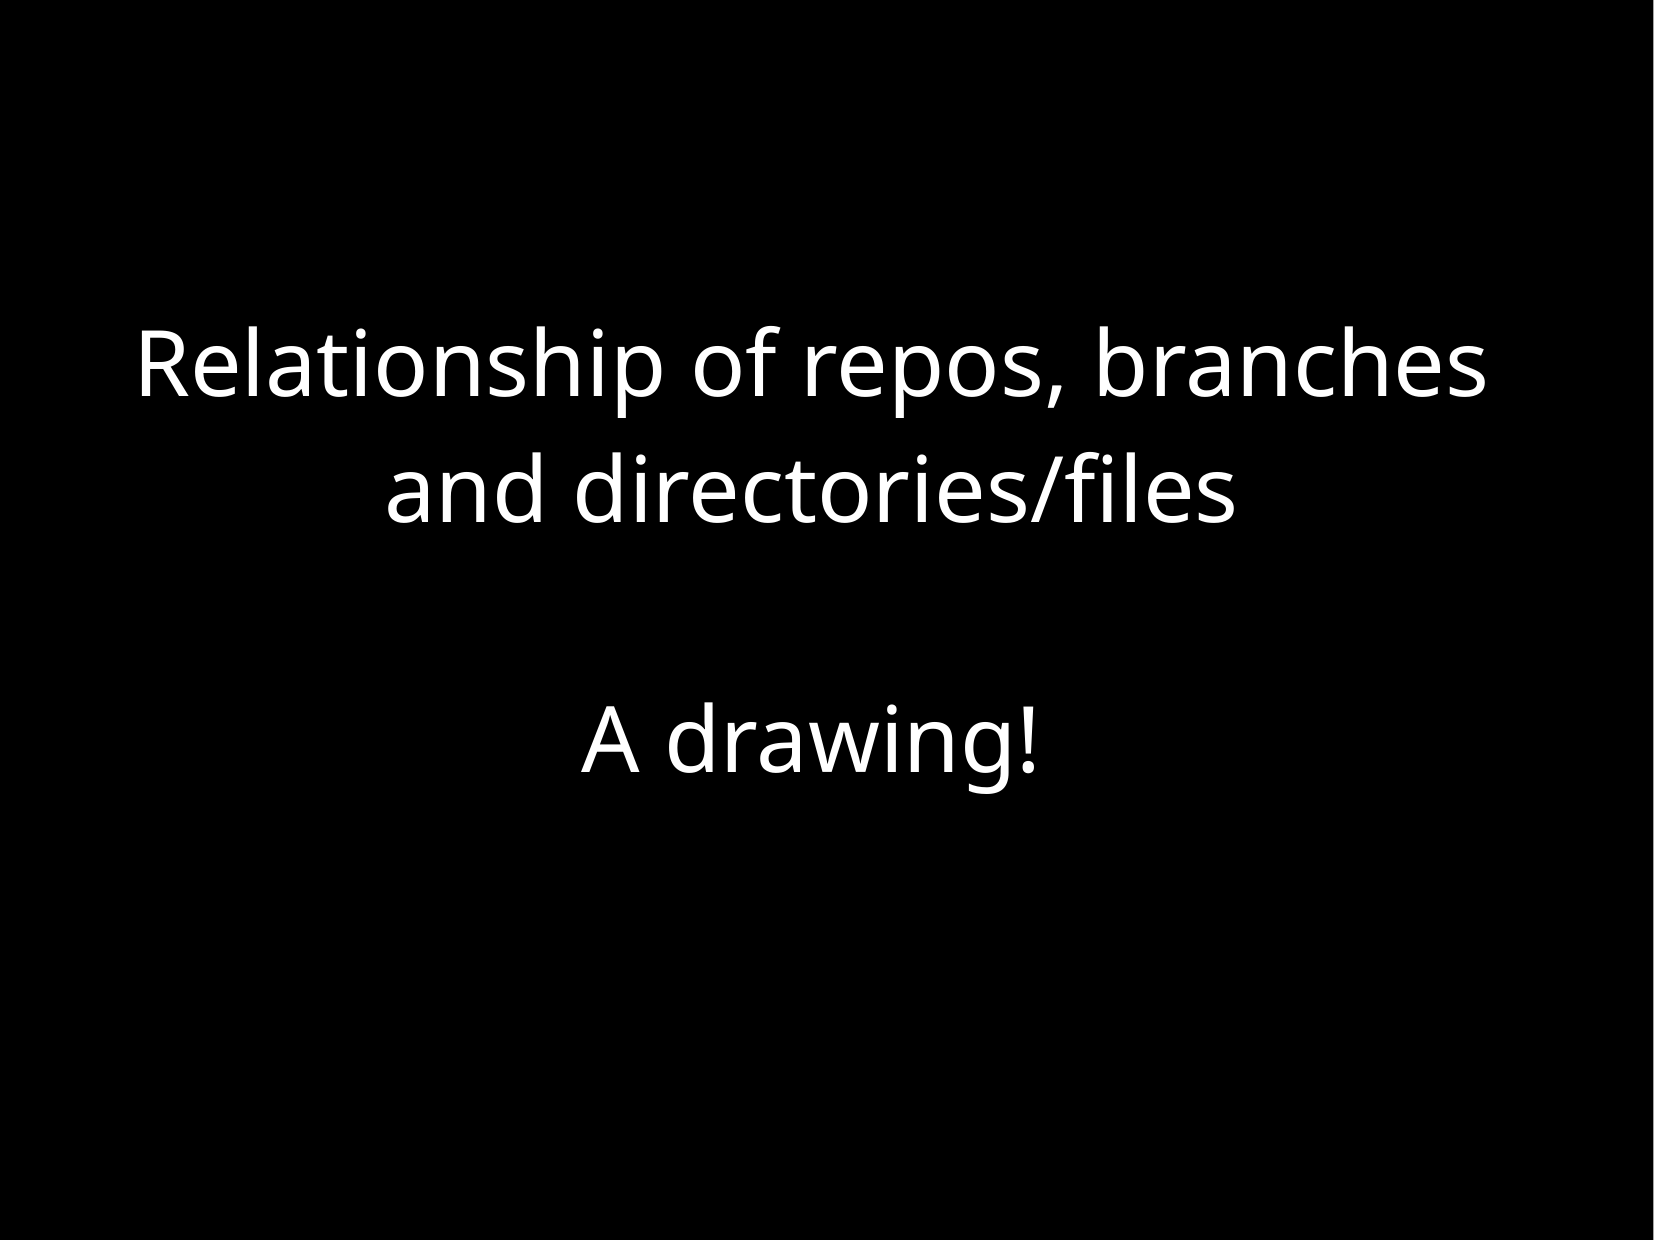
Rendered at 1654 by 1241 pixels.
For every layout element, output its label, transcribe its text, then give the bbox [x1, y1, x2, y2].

subtitle Relationship of repos, branches and directories/files A drawing! [88, 88, 1536, 1010]
